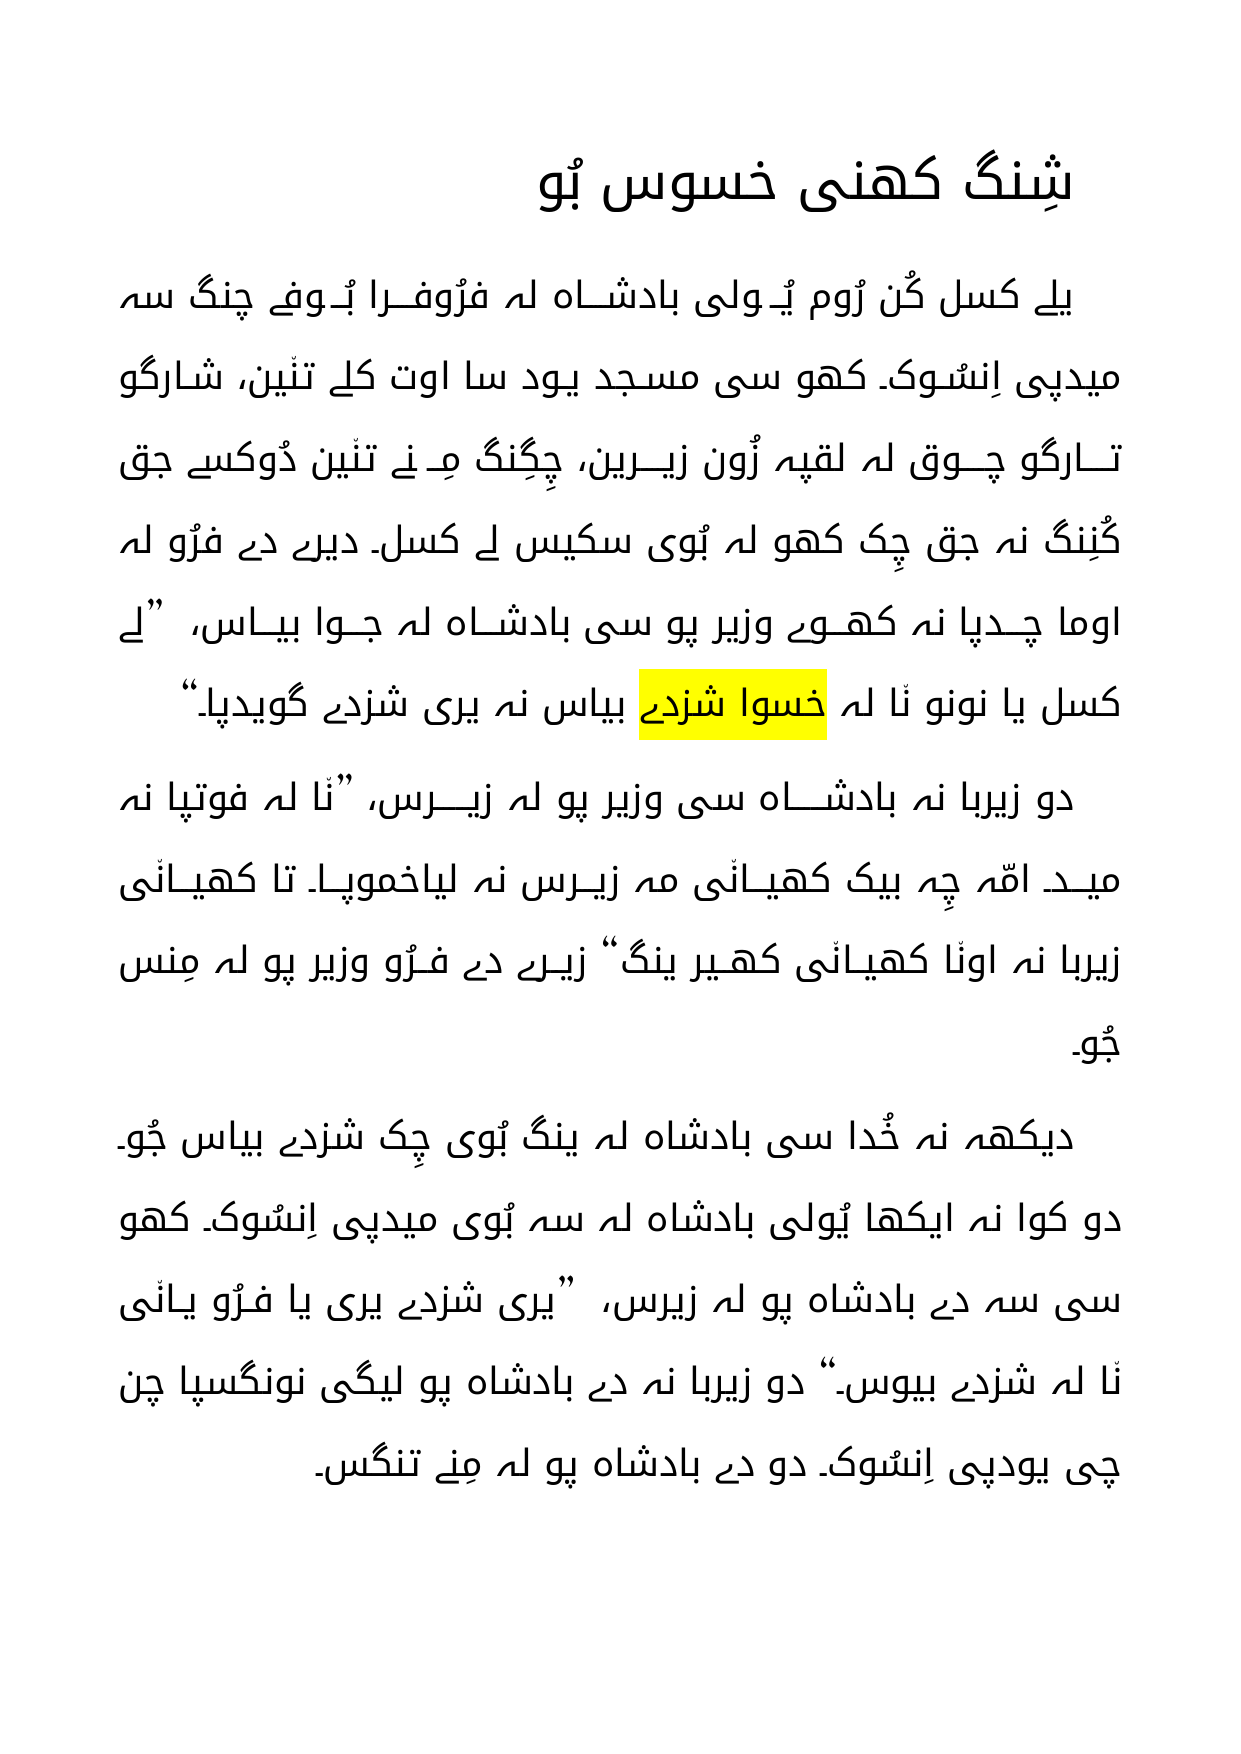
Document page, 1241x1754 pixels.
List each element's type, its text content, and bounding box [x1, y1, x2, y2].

text یلے کسل کُن رُوم یُولی بادشاہ لہ فرُوفرا بُوفے چنگ سہ میدپی اِنسُوک۔ کھو سی مسجد یود سا اوت کلے تن٘ین، شارگو تارگو چوق لہ لقپہ زُون زیرین، چِگِنگ مِنے تن٘ین دُوکسے جق کُنِنگ نہ جق چِک کھو لہ بُوی سکیس لے کسل۔ دیرے دے فرُو لہ اوما چدپا نہ کھوے وزیر پو سی بادشاہ لہ جوا بیاس، ”لے کسل یا نونو ن٘ا لہ خسوا شزدے بیاس نہ یری شزدے گویدپا۔“ [118, 260, 1122, 740]
text دو زیربا نہ بادشاہ سی وزیر پو لہ زیرس، ”ن٘ا لہ فوتپا نہ مید۔ امّہ چِہ بیک کھیان٘ی مہ زیرس نہ لیاخموپا۔ تا کھیان٘ی زیربا نہ اون٘ا کھیان٘ی کھیر ینگ“ زیرے دے فرُو وزیر پو لہ مِنس جُو۔ [118, 762, 1122, 1079]
text دیکھہ نہ خُدا سی بادشاہ لہ ینگ بُوی چِک شزدے بیاس جُو۔ دو کوا نہ ایکھا یُولی بادشاہ لہ سہ بُوی میدپی اِنسُوک۔ کھو سی سہ دے بادشاہ پو لہ زیرس، ”یری شزدے یری یا فرُو یان٘ی ن٘ا لہ شزدے بیوس۔“ دو زیربا نہ دے بادشاہ پو لیگی نونگسپا چن چی یودپی اِنسُوک۔ دو دے بادشاہ پو لہ مِنے تنگس۔ [118, 1101, 1122, 1499]
text شِنگ کھنی خسوس بُو [118, 130, 1122, 233]
